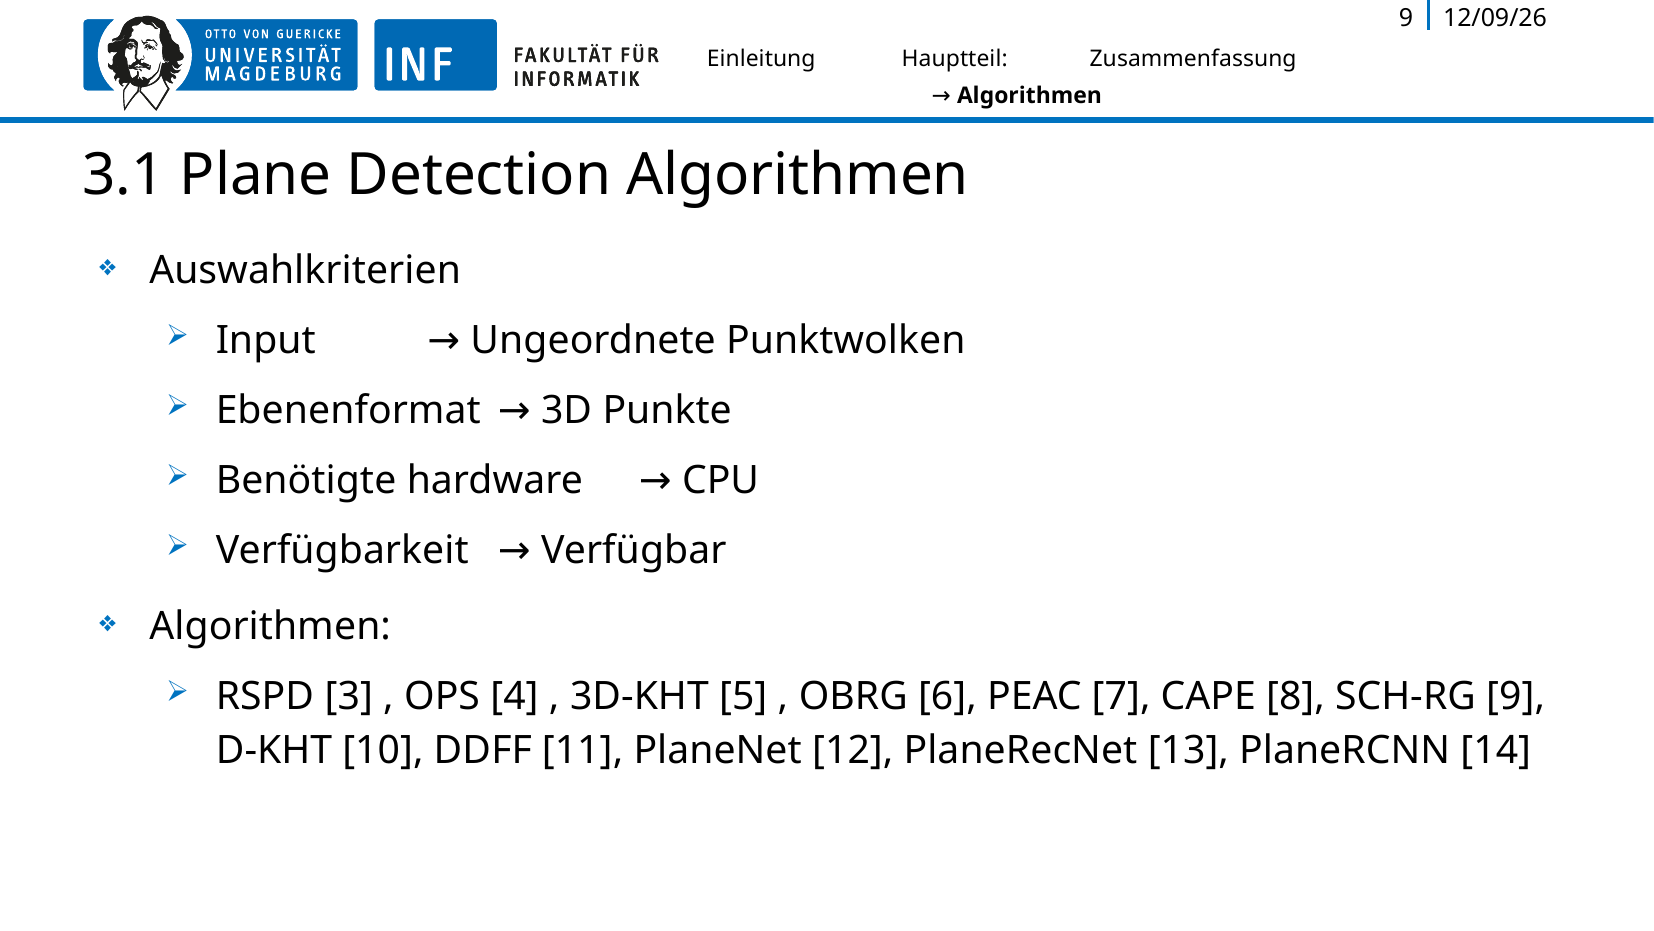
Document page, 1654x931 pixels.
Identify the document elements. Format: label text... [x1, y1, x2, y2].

title 3.1 Plane Detection Algorithmen [82, 131, 1576, 212]
list Auswahlkriterien Input → Ungeordnete Punktwolken Ebenenformat → 3D Punkte Benötigte hardware → CPU Verfügbarkeit → Verfügbar Algorithmen: RSPD [3] , OPS [4] , 3D-KHT [5] , OBRG [6], PEAC [7], CAPE [8], SCH-RG [9], D-KHT [10], DDFF [11], PlaneNet [12], PlaneRecNet [13], PlaneRCNN [14] [82, 241, 1571, 781]
